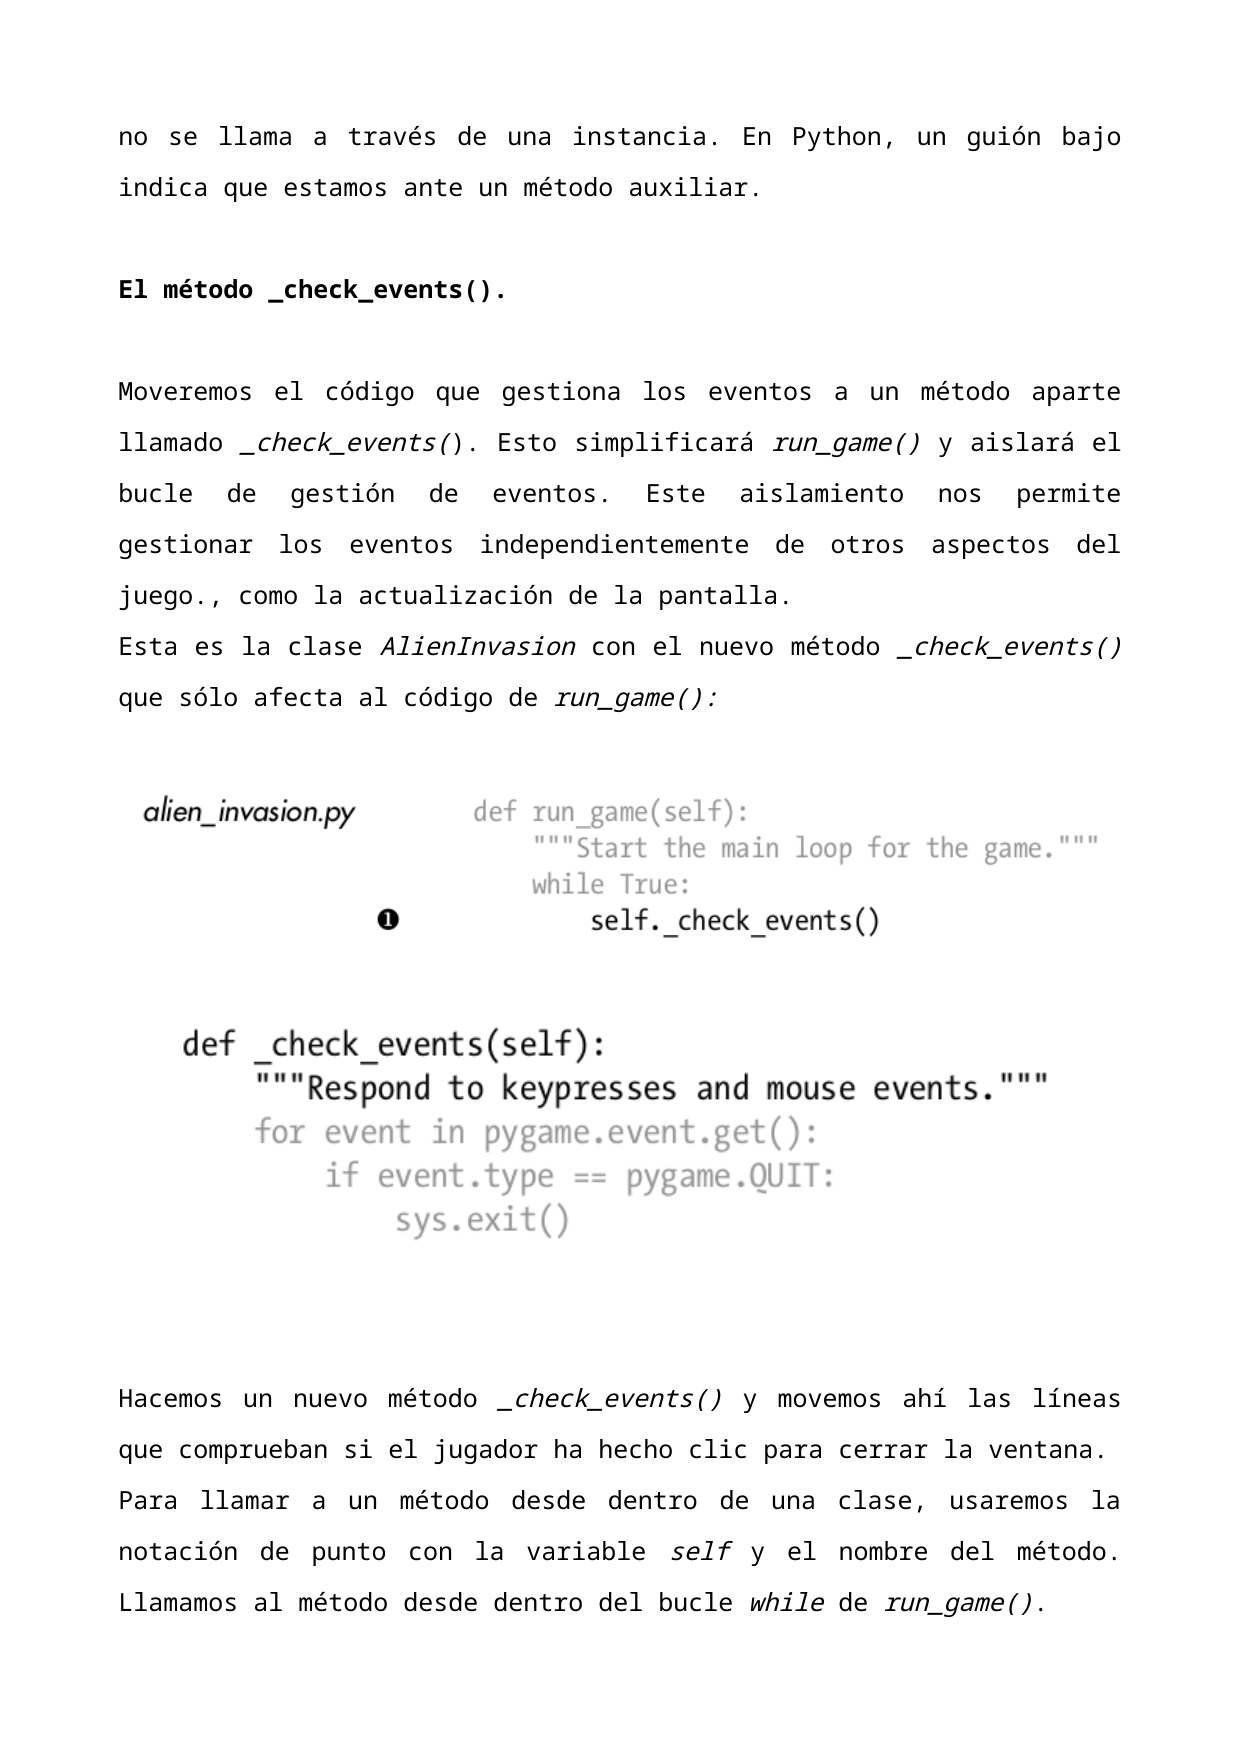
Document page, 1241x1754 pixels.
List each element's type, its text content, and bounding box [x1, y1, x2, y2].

text El método _check_events(). [118, 271, 1122, 305]
text Moveremos el código que gestiona los eventos a un método aparte llamado _check_events(). Esto simplificará run_game() y aislará el bucle de gestión de eventos. Este aislamiento nos permite gestionar los eventos independientemente de otros aspectos del juego., como la actualización de la pantalla. [118, 373, 1122, 612]
text Esta es la clase AlienInvasion con el nuevo método _check_events() que sólo afecta al código de run_game(): [118, 628, 1122, 714]
text no se llama a través de una instancia. En Python, un guión bajo indica que estamos ante un método auxiliar. [118, 118, 1122, 203]
picture [173, 1023, 1067, 1245]
text Hacemos un nuevo método _check_events() y movemos ahí las líneas que comprueban si el jugador ha hecho clic para cerrar la ventana. [118, 1380, 1122, 1466]
picture [118, 781, 1123, 956]
text Para llamar a un método desde dentro de una clase, usaremos la notación de punto con la variable self y el nombre del método. Llamamos al método desde dentro del bucle while de run_game(). [118, 1482, 1122, 1619]
